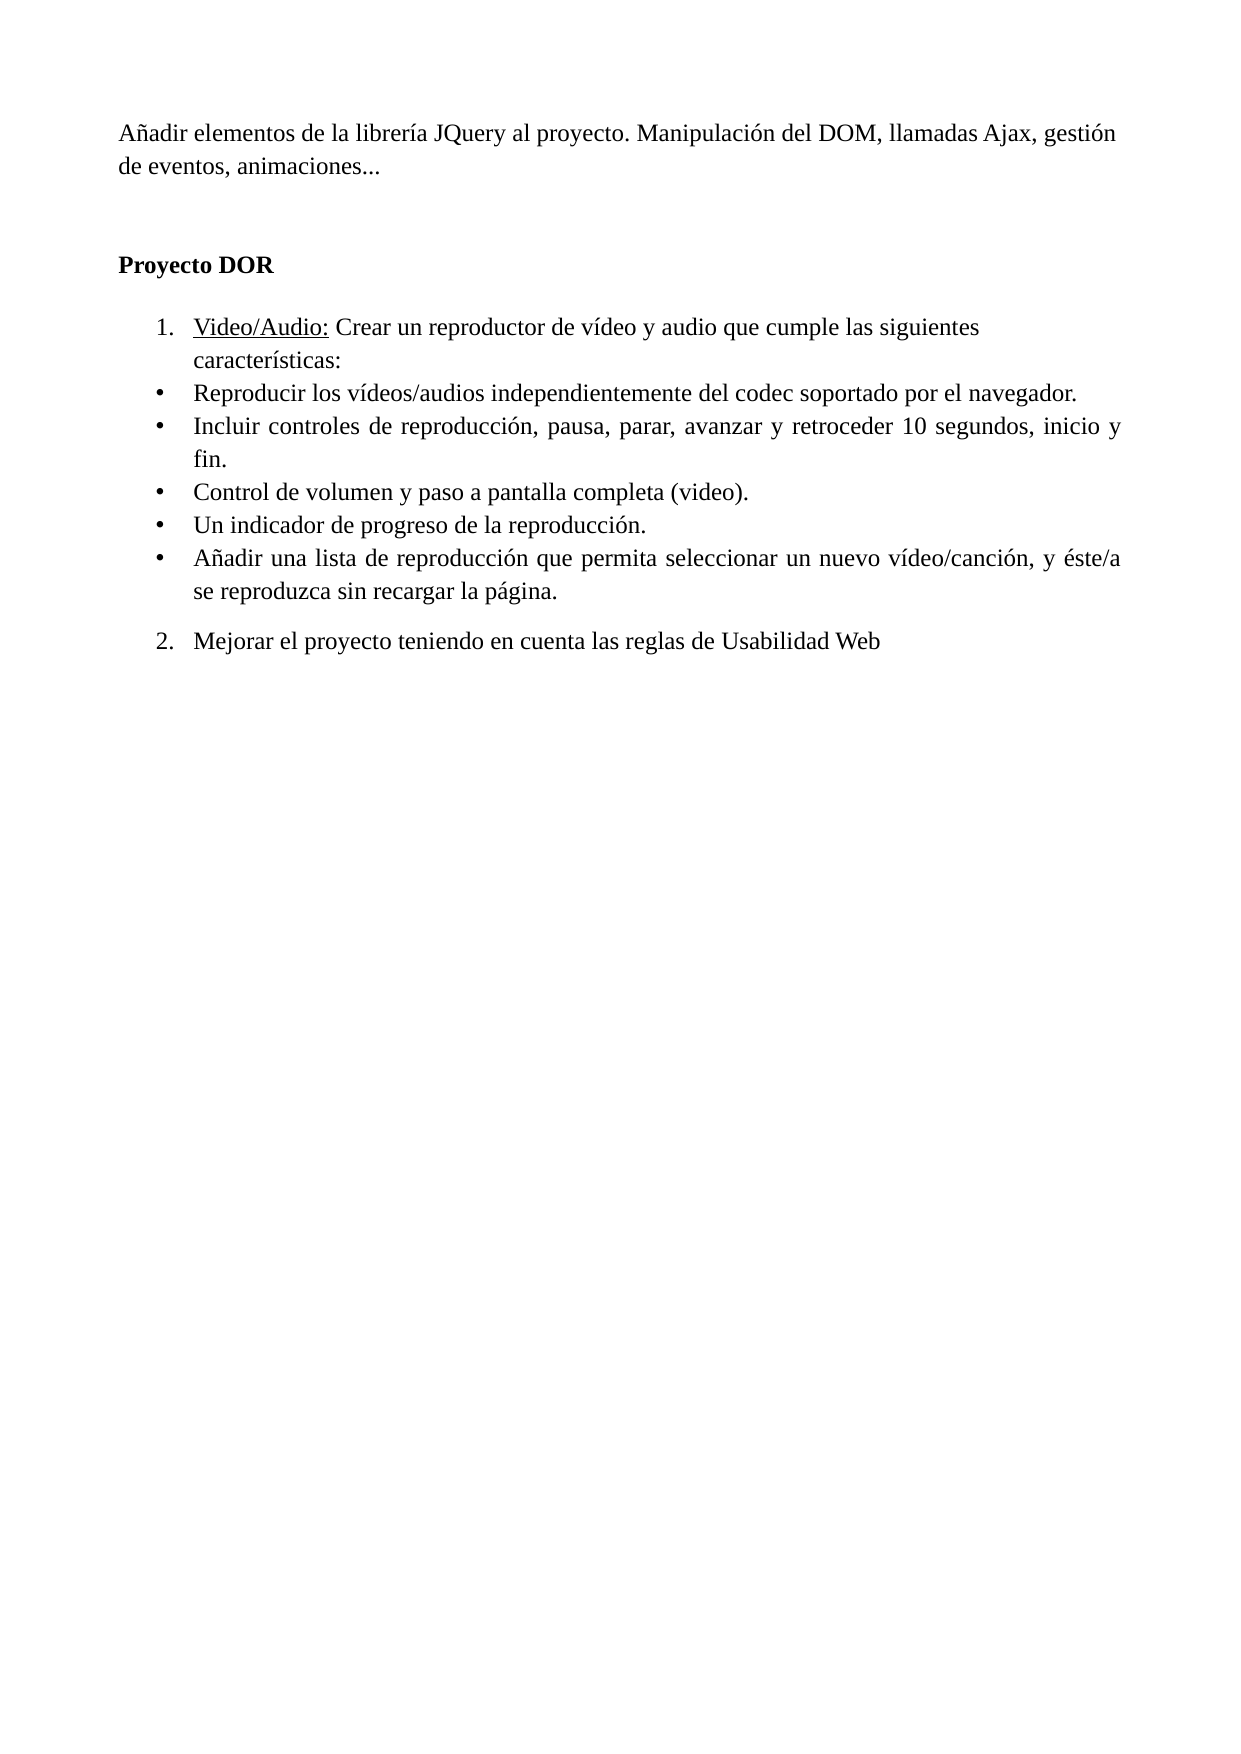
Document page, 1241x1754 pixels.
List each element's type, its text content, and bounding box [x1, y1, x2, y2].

list Añadir una lista de reproducción que permita seleccionar un nuevo vídeo/canción, y éste/a se reproduzca sin recargar la página. [156, 543, 1122, 605]
text Proyecto DOR [118, 250, 1122, 279]
list Mejorar el proyecto teniendo en cuenta las reglas de Usabilidad Web [156, 626, 1122, 654]
list Video/Audio: Crear un reproductor de vídeo y audio que cumple las siguientes características: [156, 312, 1122, 374]
list Reproducir los vídeos/audios independientemente del codec soportado por el navegador. [156, 378, 1122, 407]
list Un indicador de progreso de la reproducción. [156, 510, 1122, 539]
list Control de volumen y paso a pantalla completa (video). [156, 477, 1122, 506]
text Añadir elementos de la librería JQuery al proyecto. Manipulación del DOM, llamadas Ajax, gestión de eventos, animaciones... [118, 118, 1122, 180]
list Incluir controles de reproducción, pausa, parar, avanzar y retroceder 10 segundos, inicio y fin. [156, 411, 1122, 473]
